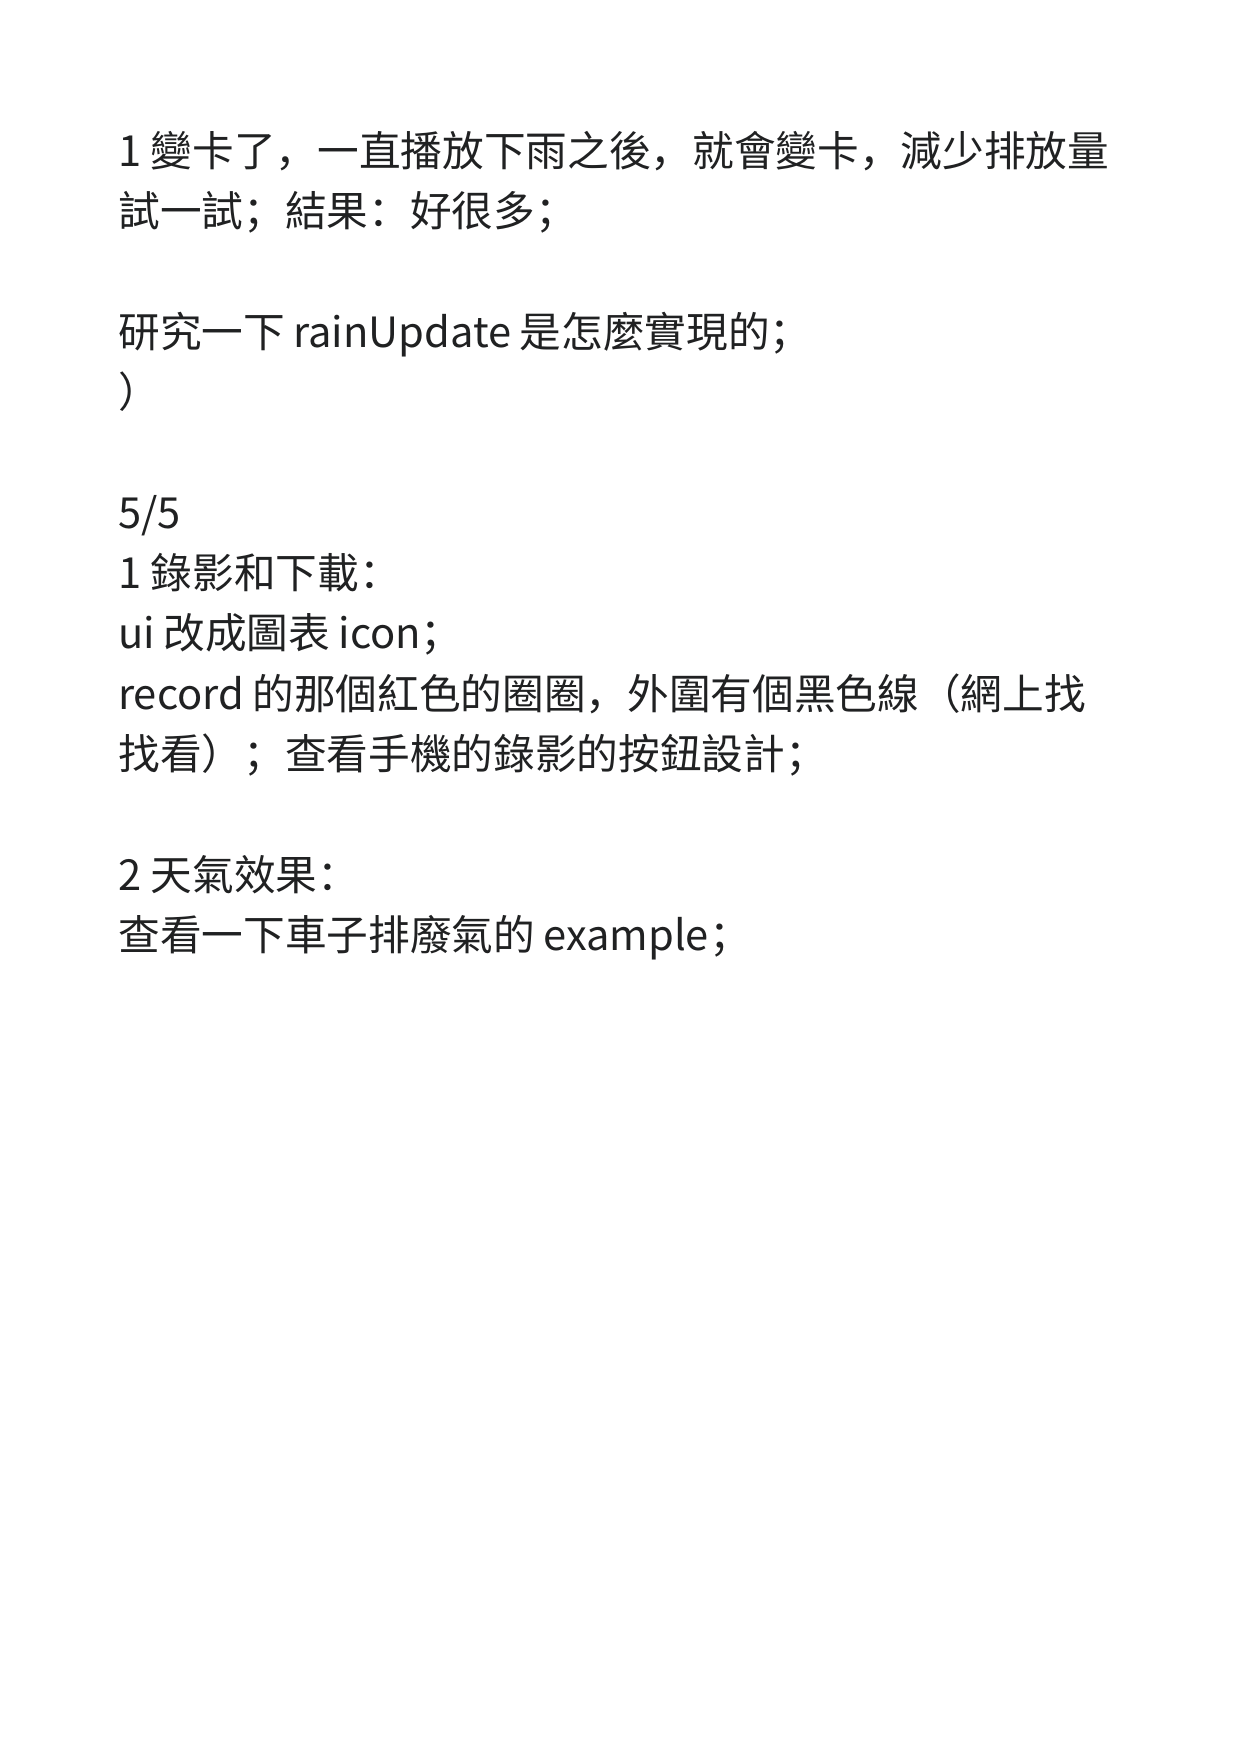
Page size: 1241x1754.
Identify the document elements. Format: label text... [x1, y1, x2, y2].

text 5/5 [118, 480, 1122, 540]
text 2 天氣效果： [118, 842, 1122, 902]
text record的那個紅色的圈圈，外圍有個黑色線（網上找找看）；查看手機的錄影的按鈕設計； [118, 661, 1122, 782]
text ） [118, 359, 1122, 420]
text 查看一下車子排廢氣的example； [118, 902, 1122, 962]
text 研究一下rainUpdate是怎麼實現的； [118, 299, 1122, 359]
text 1 變卡了，一直播放下雨之後，就會變卡，減少排放量試一試；結果：好很多； [118, 118, 1122, 239]
text 1 錄影和下載： [118, 540, 1122, 601]
text ui改成圖表icon； [118, 601, 1122, 661]
